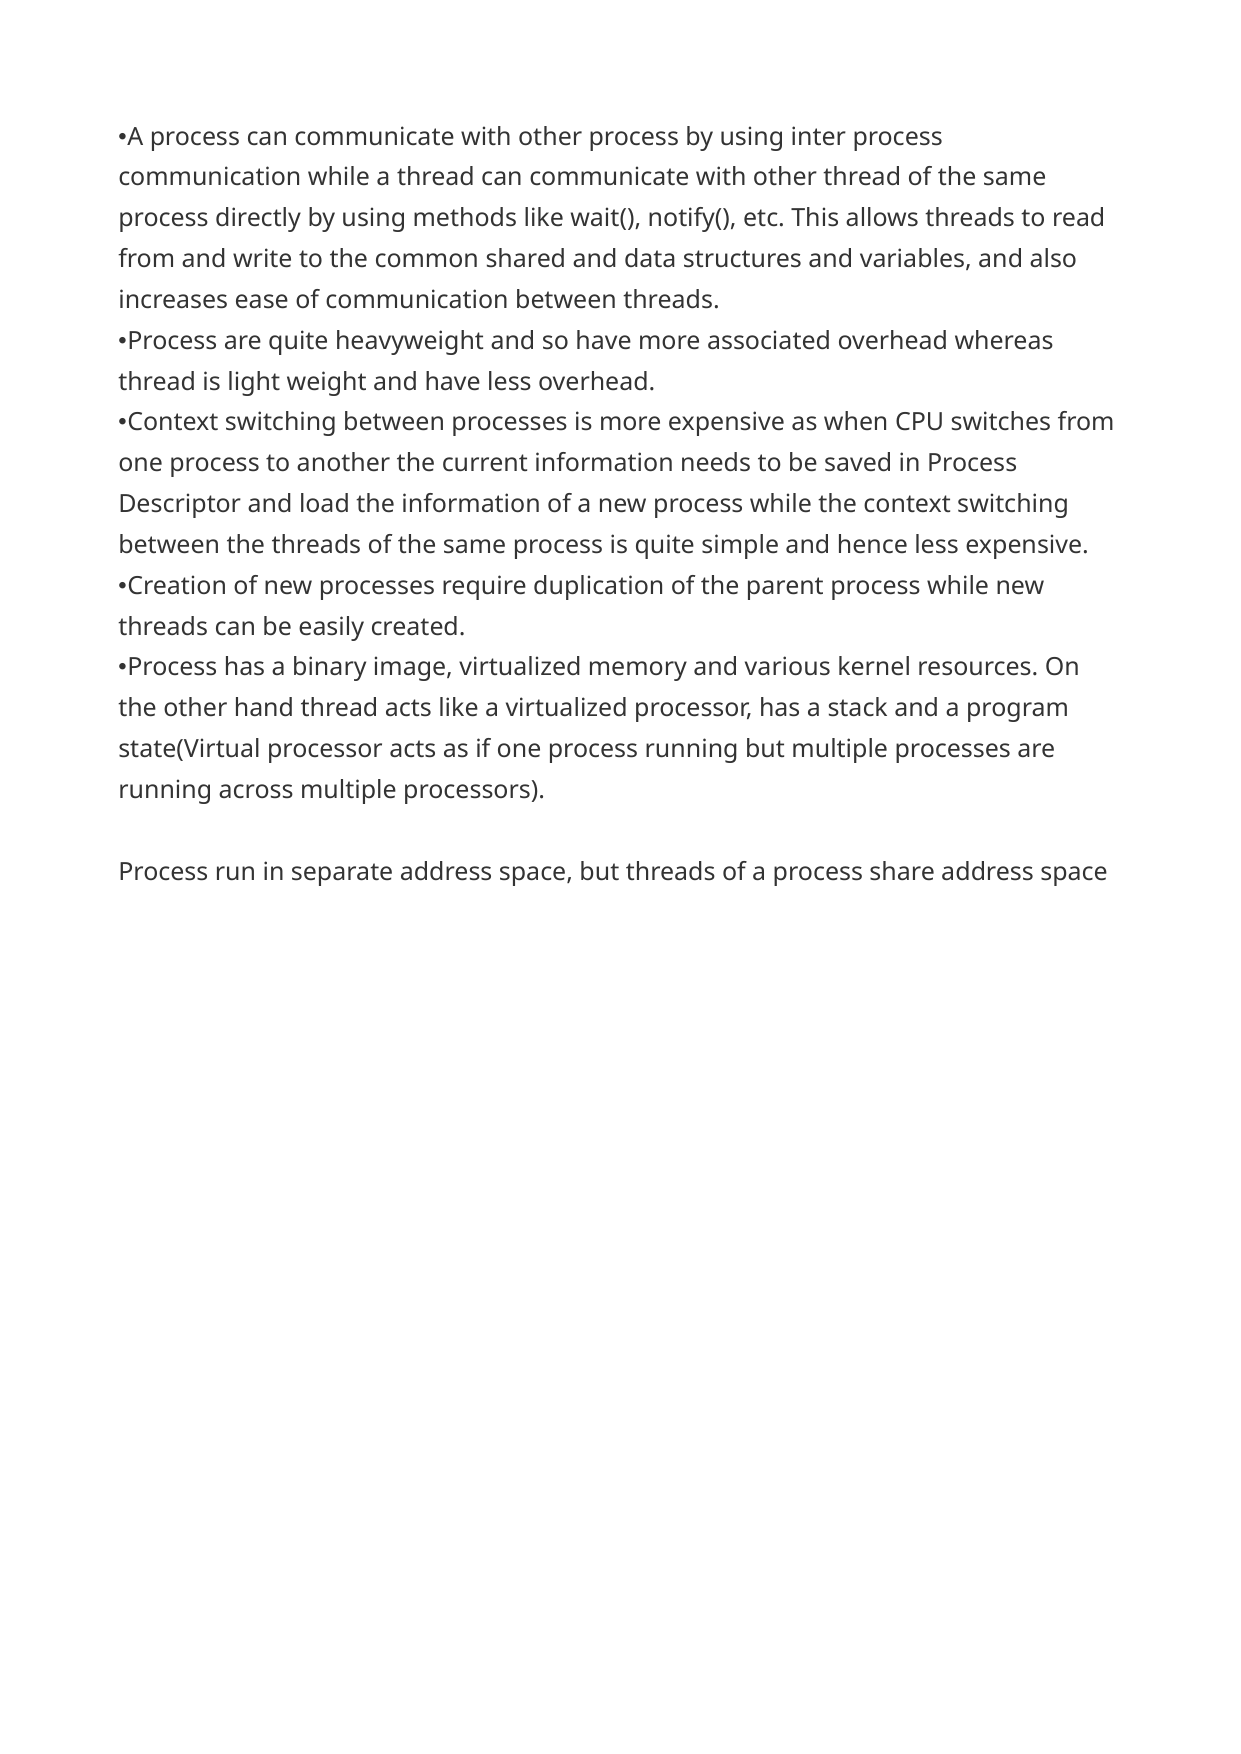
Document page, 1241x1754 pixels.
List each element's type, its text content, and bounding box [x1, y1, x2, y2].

list Context switching between processes is more expensive as when CPU switches from one process to another the current information needs to be saved in Process Descriptor and load the information of a new process while the context switching between the threads of the same process is quite simple and hence less expensive. [118, 404, 1122, 561]
text Process run in separate address space, but threads of a process share address space [118, 812, 1122, 887]
list Process are quite heavyweight and so have more associated overhead whereas thread is light weight and have less overhead. [118, 322, 1122, 397]
list Creation of new processes require duplication of the parent process while new threads can be easily created. [118, 567, 1122, 642]
list Process has a binary image, virtualized memory and various kernel resources. On the other hand thread acts like a virtualized processor, has a stack and a program state(Virtual processor acts as if one process running but multiple processes are running across multiple processors). [118, 649, 1122, 806]
list A process can communicate with other process by using inter process communication while a thread can communicate with other thread of the same process directly by using methods like wait(), notify(), etc. This allows threads to read from and write to the common shared and data structures and variables, and also increases ease of communication between threads. [118, 118, 1122, 316]
